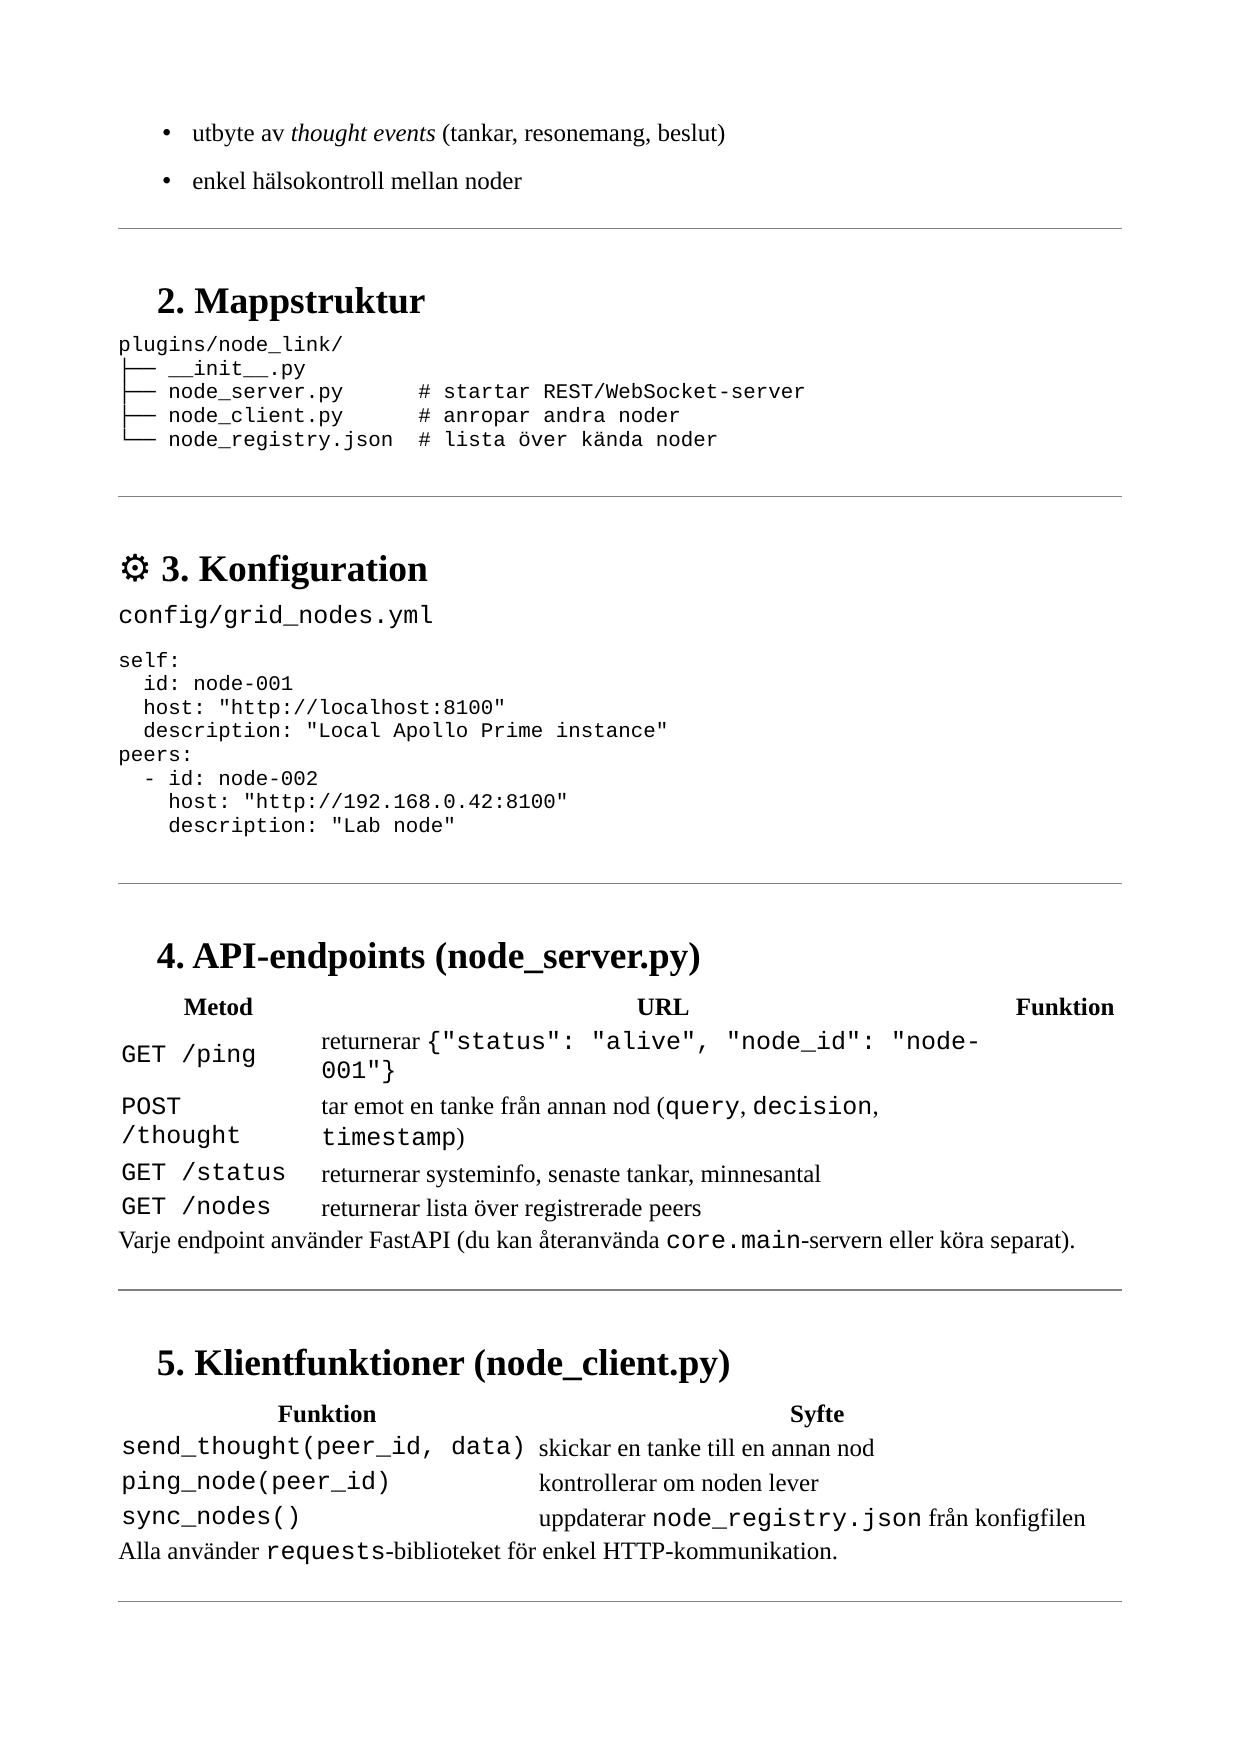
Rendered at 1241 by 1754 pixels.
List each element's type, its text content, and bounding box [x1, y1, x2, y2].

table_header Metod [118, 989, 318, 1023]
text description: "Local Apollo Prime instance" [118, 721, 1122, 744]
text - id: node-002 [118, 768, 1122, 791]
text └── node_registry.json # lista över kända noder [118, 429, 1122, 452]
table_cell GET /ping [118, 1024, 318, 1088]
list enkel hälsokontroll mellan noder [162, 166, 1122, 194]
table_cell sync_nodes() [118, 1500, 536, 1536]
text self: [118, 649, 1122, 673]
subtitle 🔗 5. Klientfunktioner (node_client.py) [118, 1340, 1122, 1383]
text peers: [118, 744, 1122, 768]
table_header Funktion [118, 1396, 536, 1431]
table_cell uppdaterar node_registry.json från konfigfilen [536, 1500, 1098, 1536]
text host: "http://192.168.0.42:8100" [118, 791, 1122, 815]
text Varje endpoint använder FastAPI (du kan återanvända core.main-servern eller köra separat). [118, 1225, 1122, 1256]
table_cell send_thought(peer_id, data) [118, 1431, 536, 1465]
text config/grid_nodes.yml [118, 602, 1122, 631]
table_cell [1008, 1156, 1122, 1191]
text ├── __init__.py [125, 358, 1122, 381]
text id: node-001 [118, 673, 1122, 697]
table_cell ping_node(peer_id) [118, 1465, 536, 1500]
table_header Syfte [536, 1396, 1098, 1431]
table_cell POST /thought [118, 1089, 318, 1156]
subtitle ⚙️ 3. Konfiguration [118, 547, 1122, 590]
text ├── node_client.py # anropar andra noder [118, 405, 1122, 429]
subtitle 📁 2. Mappstruktur [118, 278, 1122, 322]
table_cell [1008, 1024, 1122, 1088]
table_cell GET /status [118, 1156, 318, 1191]
table_cell skickar en tanke till en annan nod [536, 1431, 1098, 1465]
text host: "http://localhost:8100" [118, 697, 1122, 721]
subtitle 🧩 4. API-endpoints (node_server.py) [118, 933, 1122, 976]
table_cell [1008, 1089, 1122, 1156]
text plugins/node_link/ [118, 334, 1122, 358]
table_cell GET /nodes [118, 1191, 318, 1225]
table_cell tar emot en tanke från annan nod (query, decision, timestamp) [318, 1089, 1008, 1156]
table_header URL [318, 989, 1008, 1023]
text ├── node_server.py # startar REST/WebSocket-server [118, 381, 1122, 405]
table_cell [1008, 1191, 1122, 1225]
text Alla använder requests-biblioteket för enkel HTTP-kommunikation. [118, 1536, 1122, 1567]
table_cell kontrollerar om noden lever [536, 1465, 1098, 1500]
table_cell returnerar systeminfo, senaste tankar, minnesantal [318, 1156, 1008, 1191]
table_header Funktion [1008, 989, 1122, 1023]
list utbyte av thought events (tankar, resonemang, beslut) [162, 118, 1122, 147]
table_cell returnerar {"status": "alive", "node_id": "node-001"} [318, 1024, 1008, 1088]
table_cell returnerar lista över registrerade peers [318, 1191, 1008, 1225]
text description: "Lab node" [118, 815, 1122, 839]
